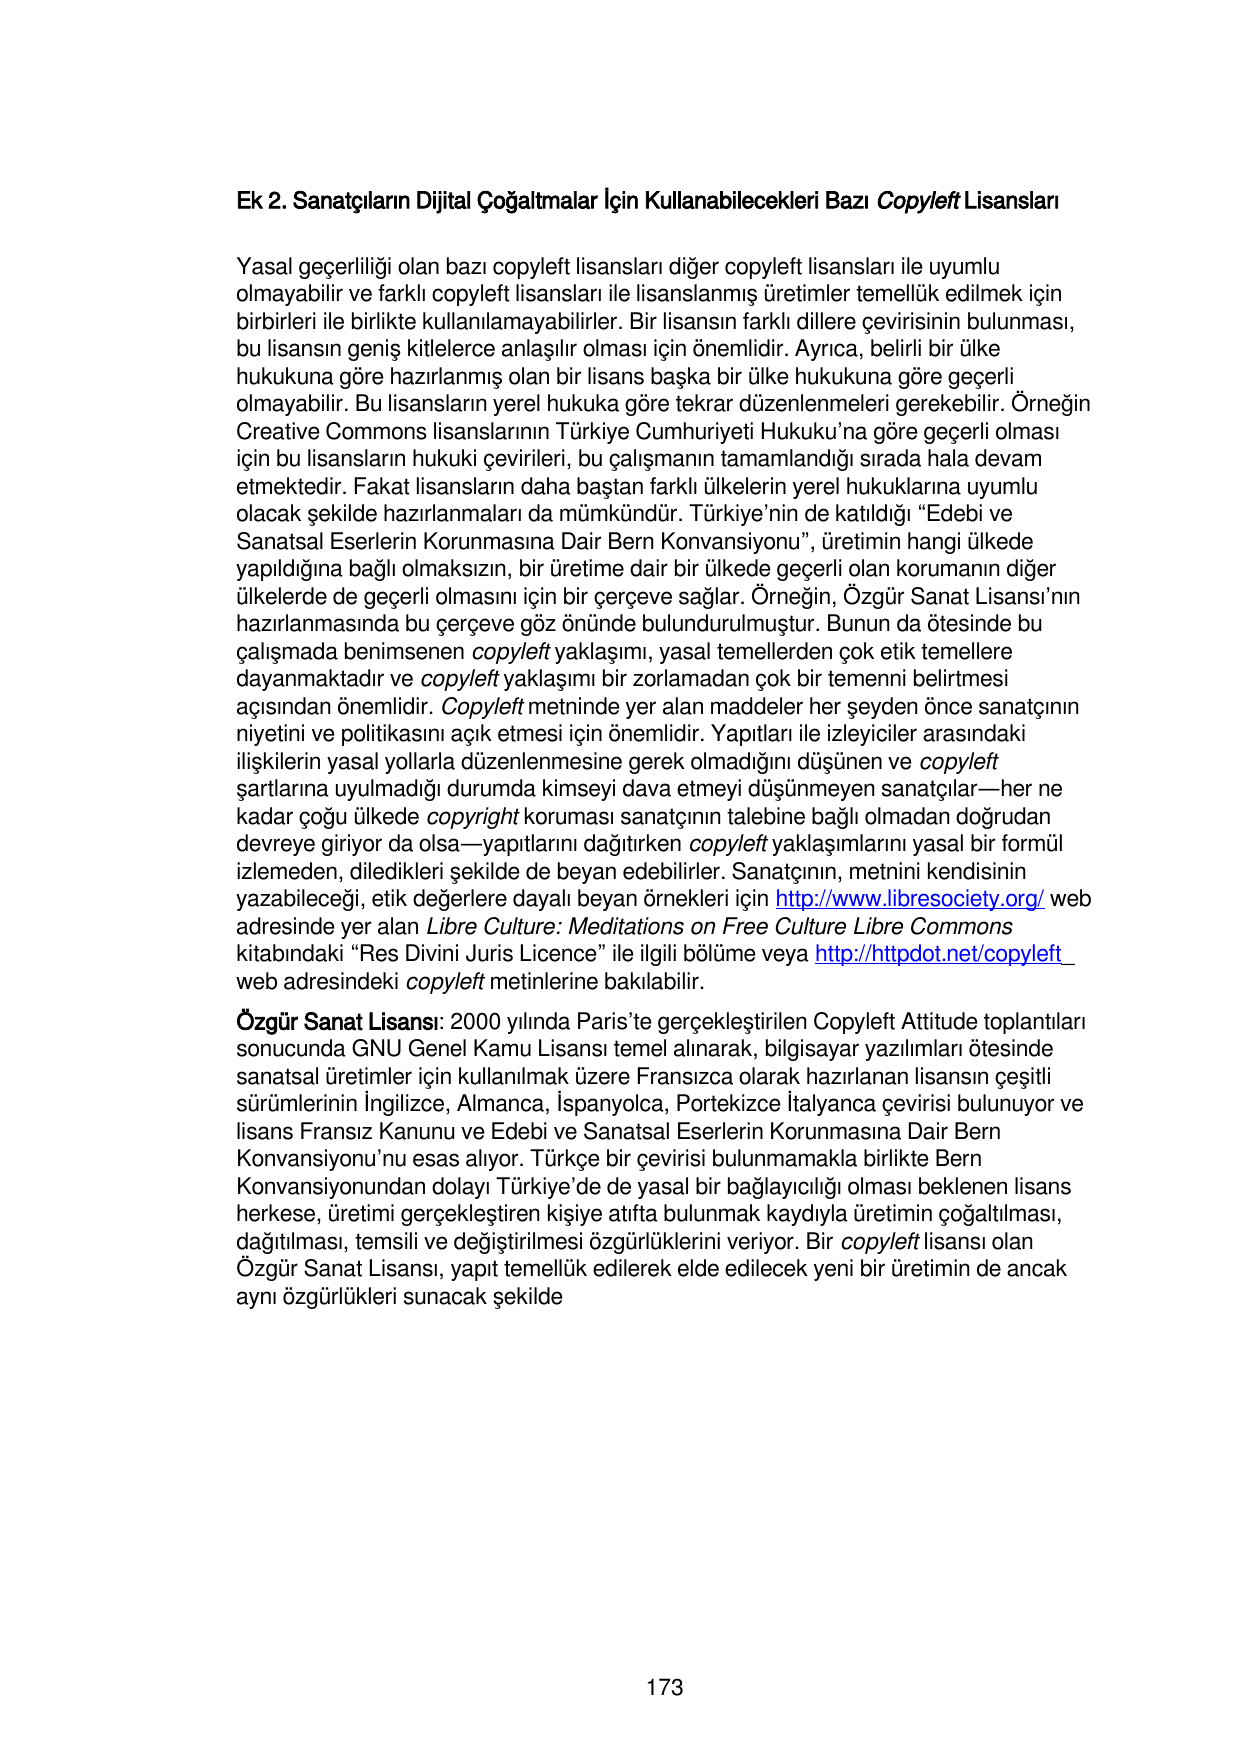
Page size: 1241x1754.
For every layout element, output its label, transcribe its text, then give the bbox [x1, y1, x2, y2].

subtitle Ek 2. Sanatçıların Dijital Çoğaltmalar İçin Kullanabilecekleri Bazı Copyleft Lisansları [236, 185, 1093, 213]
text Özgür Sanat Lisansı: 2000 yılında Paris’te gerçekleştirilen Copyleft Attitude toplantıları sonucunda GNU Genel Kamu Lisansı temel alınarak, bilgisayar yazılımları ötesinde sanatsal üretimler için kullanılmak üzere Fransızca olarak hazırlanan lisansın çeşitli sürümlerinin İngilizce, Almanca, İspanyolca, Portekizce İtalyanca çevirisi bulunuyor ve lisans Fransız Kanunu ve Edebi ve Sanatsal Eserlerin Korunmasına Dair Bern Konvansiyonu’nu esas alıyor. Türkçe bir çevirisi bulunmamakla birlikte Bern Konvansiyonundan dolayı Türkiye’de de yasal bir bağlayıcılığı olması beklenen lisans herkese, üretimi gerçekleştiren kişiye atıfta bulunmak kaydıyla üretimin çoğaltılması, dağıtılması, temsili ve değiştirilmesi özgürlüklerini veriyor. Bir copyleft lisansı olan Özgür Sanat Lisansı, yapıt temellük edilerek elde edilecek yeni bir üretimin de ancak aynı özgürlükleri sunacak şekilde [236, 1006, 1093, 1309]
text Yasal geçerliliği olan bazı copyleft lisansları diğer copyleft lisansları ile uyumlu olmayabilir ve farklı copyleft lisansları ile lisanslanmış üretimler temellük edilmek için birbirleri ile birlikte kullanılamayabilirler. Bir lisansın farklı dillere çevirisinin bulunması, bu lisansın geniş kitlelerce anlaşılır olması için önemlidir. Ayrıca, belirli bir ülke hukukuna göre hazırlanmış olan bir lisans başka bir ülke hukukuna göre geçerli olmayabilir. Bu lisansların yerel hukuka göre tekrar düzenlenmeleri gerekebilir. Örneğin Creative Commons lisanslarının Türkiye Cumhuriyeti Hukuku’na göre geçerli olması için bu lisansların hukuki çevirileri, bu çalışmanın tamamlandığı sırada hala devam etmektedir. Fakat lisansların daha baştan farklı ülkelerin yerel hukuklarına uyumlu olacak şekilde hazırlanmaları da mümkündür. Türkiye’nin de katıldığı “Edebi ve Sanatsal Eserlerin Korunmasına Dair Bern Konvansiyonu”, üretimin hangi ülkede yapıldığına bağlı olmaksızın, bir üretime dair bir ülkede geçerli olan korumanın diğer ülkelerde de geçerli olmasını için bir çerçeve sağlar. Örneğin, Özgür Sanat Lisansı’nın hazırlanmasında bu çerçeve göz önünde bulundurulmuştur. Bunun da ötesinde bu çalışmada benimsenen copyleft yaklaşımı, yasal temellerden çok etik temellere dayanmaktadır ve copyleft yaklaşımı bir zorlamadan çok bir temenni belirtmesi açısından önemlidir. Copyleft metninde yer alan maddeler her şeyden önce sanatçının niyetini ve politikasını açık etmesi için önemlidir. Yapıtları ile izleyiciler arasındaki ilişkilerin yasal yollarla düzenlenmesine gerek olmadığını düşünen ve copyleft şartlarına uyulmadığı durumda kimseyi dava etmeyi düşünmeyen sanatçılar—her ne kadar çoğu ülkede copyright koruması sanatçının talebine bağlı olmadan doğrudan devreye giriyor da olsa—yapıtlarını dağıtırken copyleft yaklaşımlarını yasal bir formül izlemeden, diledikleri şekilde de beyan edebilirler. Sanatçının, metnini kendisinin yazabileceği, etik değerlere dayalı beyan örnekleri için http://www.libresociety.org/ web adresinde yer alan Libre Culture: Meditations on Free Culture Libre Commons kitabındaki “Res Divini Juris Licence” ile ilgili bölüme veya http://httpdot.net/copyleft_ web adresindeki copyleft metinlerine bakılabilir. [236, 251, 1093, 994]
